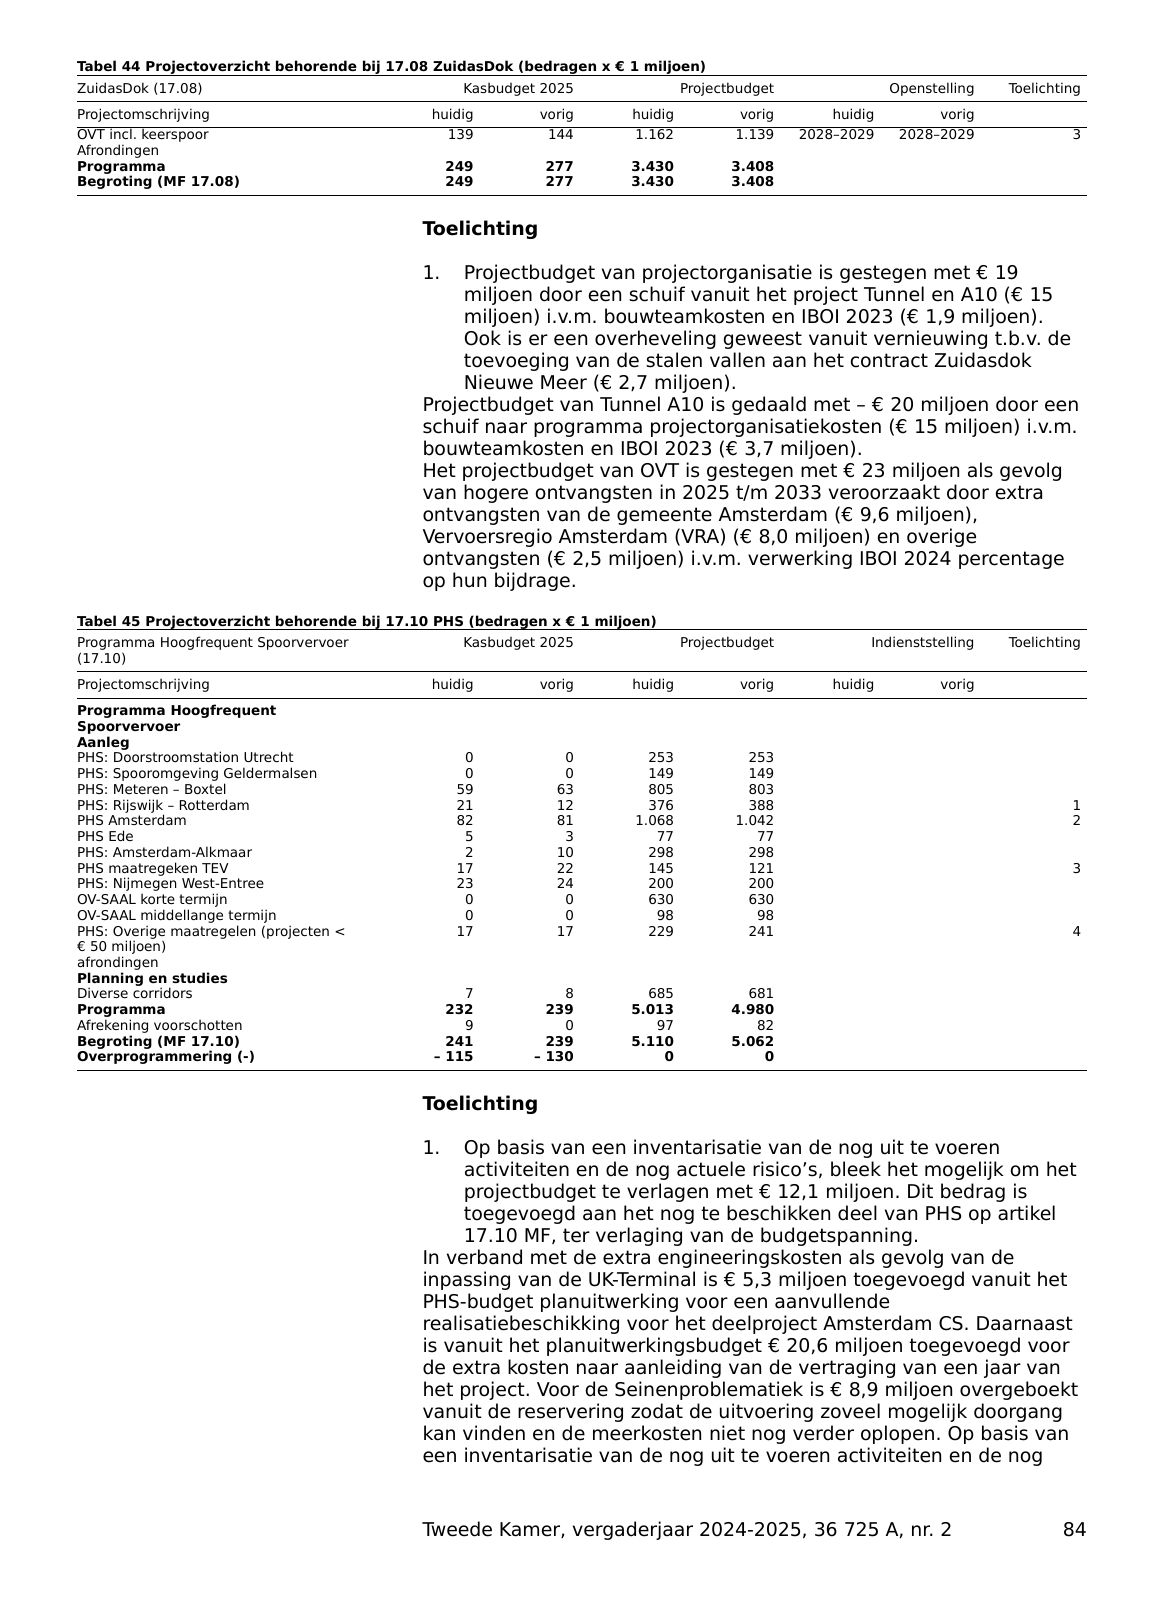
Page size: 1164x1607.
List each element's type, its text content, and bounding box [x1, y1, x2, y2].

table_cell 1 [980, 798, 1087, 813]
table_cell [980, 699, 1087, 734]
table_cell [980, 986, 1087, 1002]
table_cell 232 [379, 1002, 479, 1018]
table_cell [379, 143, 479, 158]
table_cell [880, 829, 980, 845]
table_cell 121 [680, 860, 780, 876]
table_cell 22 [479, 860, 579, 876]
table_cell [880, 876, 980, 892]
table_cell [980, 672, 1087, 697]
table_cell [580, 143, 680, 158]
table_cell 200 [680, 876, 780, 892]
table_cell 63 [479, 782, 579, 797]
table_cell [880, 159, 980, 174]
table_cell afrondingen [77, 955, 379, 971]
table_cell 4.980 [680, 1002, 780, 1018]
table_cell 681 [680, 986, 780, 1002]
table_cell [780, 1034, 880, 1049]
table_cell PHS Ede [77, 829, 379, 845]
table_cell [880, 143, 980, 158]
table_cell OV-SAAL korte termijn [77, 892, 379, 908]
table_cell [780, 174, 880, 195]
table_cell [980, 159, 1087, 174]
table_cell 376 [580, 798, 680, 813]
table_cell [880, 750, 980, 766]
table_cell [780, 699, 880, 734]
table_cell Planning en studies [77, 971, 379, 986]
table_cell PHS: Nijmegen West-Entree [77, 876, 379, 892]
table_cell vorig [880, 672, 980, 697]
table_cell 0 [479, 1018, 579, 1033]
table_cell huidig [780, 102, 880, 127]
table_cell [780, 143, 880, 158]
table_cell 298 [680, 845, 780, 860]
table_cell [980, 735, 1087, 750]
table_cell huidig [379, 102, 479, 127]
table_cell [780, 923, 880, 955]
table_cell 239 [479, 1002, 579, 1018]
table_cell [880, 892, 980, 908]
table_cell [680, 955, 780, 971]
table_cell [980, 908, 1087, 923]
table_cell Begroting (MF 17.08) [77, 174, 379, 195]
table_cell 59 [379, 782, 479, 797]
table_cell [479, 955, 579, 971]
table_cell – 130 [479, 1049, 579, 1069]
table_cell [980, 845, 1087, 860]
table_cell [980, 766, 1087, 782]
table_cell 97 [580, 1018, 680, 1033]
table_cell [780, 955, 880, 971]
table_cell 5.110 [580, 1034, 680, 1049]
table_cell 21 [379, 798, 479, 813]
table_cell PHS: Amsterdam-Alkmaar [77, 845, 379, 860]
table_cell Projectbudget [580, 76, 780, 101]
table_cell [880, 955, 980, 971]
table_cell [580, 699, 680, 734]
table_cell [980, 1002, 1087, 1018]
table_cell 249 [379, 174, 479, 195]
table_cell [479, 699, 579, 734]
table_cell [880, 986, 980, 1002]
table_cell [379, 735, 479, 750]
table_cell vorig [680, 102, 780, 127]
table_cell 3.430 [580, 159, 680, 174]
table_cell 1.042 [680, 813, 780, 829]
table_cell 3.408 [680, 159, 780, 174]
table_cell 0 [680, 1049, 780, 1069]
table_cell [980, 1034, 1087, 1049]
table_cell [880, 1002, 980, 1018]
table_cell Overprogrammering (-) [77, 1049, 379, 1069]
table_cell 239 [479, 1034, 579, 1049]
table_cell [880, 735, 980, 750]
table_cell [780, 813, 880, 829]
table_cell 630 [680, 892, 780, 908]
table_cell [780, 1002, 880, 1018]
table_cell PHS: Rijswijk – Rotterdam [77, 798, 379, 813]
table_cell vorig [479, 102, 579, 127]
table_cell 803 [680, 782, 780, 797]
table_cell [580, 971, 680, 986]
subtitle Toelichting [422, 218, 1087, 240]
table_cell 2 [379, 845, 479, 860]
table_cell [780, 735, 880, 750]
table_cell [880, 845, 980, 860]
table_cell [980, 174, 1087, 195]
table_cell [680, 699, 780, 734]
table_cell [780, 798, 880, 813]
table_cell [880, 813, 980, 829]
table_cell 0 [580, 1049, 680, 1069]
table_cell 145 [580, 860, 680, 876]
table_cell Afrondingen [77, 143, 379, 158]
table_cell Diverse corridors [77, 986, 379, 1002]
table_cell 5 [379, 829, 479, 845]
table_cell 139 [379, 128, 479, 143]
table_cell 630 [580, 892, 680, 908]
table_cell [580, 955, 680, 971]
table_cell Indienststelling [780, 630, 980, 671]
table_cell 2028–2029 [780, 128, 880, 143]
table_cell 3.408 [680, 174, 780, 195]
table_cell 7 [379, 986, 479, 1002]
table_cell 23 [379, 876, 479, 892]
table_cell 0 [479, 892, 579, 908]
table_cell 1.068 [580, 813, 680, 829]
table_cell [780, 1049, 880, 1069]
table_cell 241 [379, 1034, 479, 1049]
table_cell [980, 829, 1087, 845]
table_cell 77 [580, 829, 680, 845]
table_cell 0 [379, 908, 479, 923]
table_cell Toelichting [980, 76, 1087, 101]
table_cell [479, 143, 579, 158]
table_cell [780, 159, 880, 174]
subtitle Toelichting [422, 1093, 1087, 1115]
table_cell PHS: Doorstroomstation Utrecht [77, 750, 379, 766]
table_cell [379, 699, 479, 734]
table_cell [880, 1018, 980, 1033]
table_cell [980, 102, 1087, 127]
table_cell 1.139 [680, 128, 780, 143]
table_cell 98 [680, 908, 780, 923]
table_cell [780, 971, 880, 986]
table_cell OV-SAAL middellange termijn [77, 908, 379, 923]
table_cell [780, 908, 880, 923]
table_cell vorig [880, 102, 980, 127]
table_cell [680, 971, 780, 986]
table_cell Aanleg [77, 735, 379, 750]
table_cell huidig [780, 672, 880, 697]
table_cell [880, 860, 980, 876]
table_cell [880, 174, 980, 195]
table_cell Projectomschrijving [77, 102, 379, 127]
table_cell 685 [580, 986, 680, 1002]
table_cell [980, 955, 1087, 971]
table_cell PHS: Spooromgeving Geldermalsen [77, 766, 379, 782]
table_cell [880, 699, 980, 734]
table_cell Projectbudget [580, 630, 780, 671]
table_cell [980, 750, 1087, 766]
table_cell [379, 971, 479, 986]
table_cell PHS maatregeken TEV [77, 860, 379, 876]
table_cell [479, 735, 579, 750]
table_cell [780, 782, 880, 797]
table_cell 388 [680, 798, 780, 813]
text Projectbudget van Tunnel A10 is gedaald met – € 20 miljoen door een schuif naar programma projectorganisatiekosten (€ 15 miljoen) i.v.m. bouwteamkosten en IBOI 2023 (€ 3,7 miljoen). [422, 394, 1087, 460]
table_cell 9 [379, 1018, 479, 1033]
table_cell [880, 798, 980, 813]
table_cell [680, 735, 780, 750]
table_cell 2 [980, 813, 1087, 829]
table_cell 277 [479, 159, 579, 174]
table_cell 3 [980, 128, 1087, 143]
table_cell 0 [379, 766, 479, 782]
table_cell 98 [580, 908, 680, 923]
table_cell 0 [379, 750, 479, 766]
table_cell [880, 971, 980, 986]
table_cell 82 [680, 1018, 780, 1033]
table_cell 249 [379, 159, 479, 174]
table_cell 12 [479, 798, 579, 813]
table_cell 200 [580, 876, 680, 892]
table_cell 3 [980, 860, 1087, 876]
table_cell 0 [479, 766, 579, 782]
table_cell [880, 766, 980, 782]
table_cell [880, 923, 980, 955]
table_cell OVT incl. keerspoor [77, 128, 379, 143]
table_cell huidig [580, 102, 680, 127]
table_header Tabel 45 Projectoverzicht behorende bij 17.10 PHS (bedragen x € 1 miljoen) [77, 614, 1087, 629]
table_cell [980, 1049, 1087, 1069]
table_cell 4 [980, 923, 1087, 955]
table_cell Programma [77, 1002, 379, 1018]
table_cell Programma [77, 159, 379, 174]
table_cell 229 [580, 923, 680, 955]
table_cell Begroting (MF 17.10) [77, 1034, 379, 1049]
table_cell [780, 750, 880, 766]
table_cell Programma Hoogfrequent Spoorvervoer [77, 699, 379, 734]
table_cell [479, 971, 579, 986]
table_cell [980, 782, 1087, 797]
table_cell PHS: Overige maatregelen (projecten < € 50 miljoen) [77, 923, 379, 955]
table_cell [780, 1018, 880, 1033]
text 1. Op basis van een inventarisatie van de nog uit te voeren activiteiten en de nog actuele risico’s, bleek het mogelijk om het projectbudget te verlagen met € 12,1 miljoen. Dit bedrag is toegevoegd aan het nog te beschikken deel van PHS op artikel 17.10 MF, ter verlaging van de budgetspanning. [422, 1137, 1087, 1247]
table_cell 277 [479, 174, 579, 195]
table_cell 0 [479, 750, 579, 766]
table_cell Kasbudget 2025 [379, 630, 579, 671]
table_cell [780, 876, 880, 892]
table_header Tabel 44 Projectoverzicht behorende bij 17.08 ZuidasDok (bedragen x € 1 miljoen) [77, 59, 1087, 75]
table_cell – 115 [379, 1049, 479, 1069]
table_cell 24 [479, 876, 579, 892]
table_cell [680, 143, 780, 158]
table_cell [379, 955, 479, 971]
table_cell [880, 1034, 980, 1049]
table_cell 5.013 [580, 1002, 680, 1018]
table_cell [980, 1018, 1087, 1033]
table_cell Openstelling [780, 76, 980, 101]
table_cell [780, 829, 880, 845]
table_cell 3 [479, 829, 579, 845]
table_cell [980, 876, 1087, 892]
table_cell [780, 892, 880, 908]
table_cell 805 [580, 782, 680, 797]
text Het projectbudget van OVT is gestegen met € 23 miljoen als gevolg van hogere ontvangsten in 2025 t/m 2033 veroorzaakt door extra ontvangsten van de gemeente Amsterdam (€ 9,6 miljoen), Vervoersregio Amsterdam (VRA) (€ 8,0 miljoen) en overige ontvangsten (€ 2,5 miljoen) i.v.m. verwerking IBOI 2024 percentage op hun bijdrage. [422, 460, 1087, 592]
table_cell [880, 1049, 980, 1069]
table_cell [780, 860, 880, 876]
table_cell Afrekening voorschotten [77, 1018, 379, 1033]
table_cell 1.162 [580, 128, 680, 143]
table_cell [980, 971, 1087, 986]
table_cell 149 [680, 766, 780, 782]
table_cell ZuidasDok (17.08) [77, 76, 379, 101]
table_cell [980, 143, 1087, 158]
table_cell 149 [580, 766, 680, 782]
table_cell 298 [580, 845, 680, 860]
table_cell Projectomschrijving [77, 672, 379, 697]
text 1. Projectbudget van projectorganisatie is gestegen met € 19 miljoen door een schuif vanuit het project Tunnel en A10 (€ 15 miljoen) i.v.m. bouwteamkosten en IBOI 2023 (€ 1,9 miljoen). Ook is er een overheveling geweest vanuit vernieuwing t.b.v. de toevoeging van de stalen vallen aan het contract Zuidasdok Nieuwe Meer (€ 2,7 miljoen). [422, 262, 1087, 394]
table_cell Programma Hoogfrequent Spoorvervoer (17.10) [77, 630, 379, 671]
table_cell Kasbudget 2025 [379, 76, 579, 101]
table_cell huidig [580, 672, 680, 697]
table_cell vorig [479, 672, 579, 697]
table_cell 82 [379, 813, 479, 829]
table_cell vorig [680, 672, 780, 697]
table_cell 253 [580, 750, 680, 766]
table_cell [780, 845, 880, 860]
table_cell Toelichting [980, 630, 1087, 671]
table_cell [980, 892, 1087, 908]
table_cell [580, 735, 680, 750]
table_cell 8 [479, 986, 579, 1002]
table_cell 17 [379, 923, 479, 955]
table_cell 0 [479, 908, 579, 923]
text In verband met de extra engineeringskosten als gevolg van de inpassing van de UK-Terminal is € 5,3 miljoen toegevoegd vanuit het PHS-budget planuitwerking voor een aanvullende realisatiebeschikking voor het deelproject Amsterdam CS. Daarnaast is vanuit het planuitwerkingsbudget € 20,6 miljoen toegevoegd voor de extra kosten naar aanleiding van de vertraging van een jaar van het project. Voor de Seinenproblematiek is € 8,9 miljoen overgeboekt vanuit de reservering zodat de uitvoering zoveel mogelijk doorgang kan vinden en de meerkosten niet nog verder oplopen. Op basis van een inventarisatie van de nog uit te voeren activiteiten en de nog [422, 1247, 1087, 1467]
table_cell 3.430 [580, 174, 680, 195]
table_cell PHS: Meteren – Boxtel [77, 782, 379, 797]
table_cell 144 [479, 128, 579, 143]
table_cell huidig [379, 672, 479, 697]
table_cell PHS Amsterdam [77, 813, 379, 829]
table_cell 253 [680, 750, 780, 766]
table_cell 0 [379, 892, 479, 908]
table_cell [780, 766, 880, 782]
table_cell 17 [379, 860, 479, 876]
table_cell [880, 782, 980, 797]
table_cell [880, 908, 980, 923]
table_cell 241 [680, 923, 780, 955]
table_cell 2028–2029 [880, 128, 980, 143]
table_cell 17 [479, 923, 579, 955]
table_cell 77 [680, 829, 780, 845]
table_cell 5.062 [680, 1034, 780, 1049]
table_cell [780, 986, 880, 1002]
table_cell 81 [479, 813, 579, 829]
table_cell 10 [479, 845, 579, 860]
